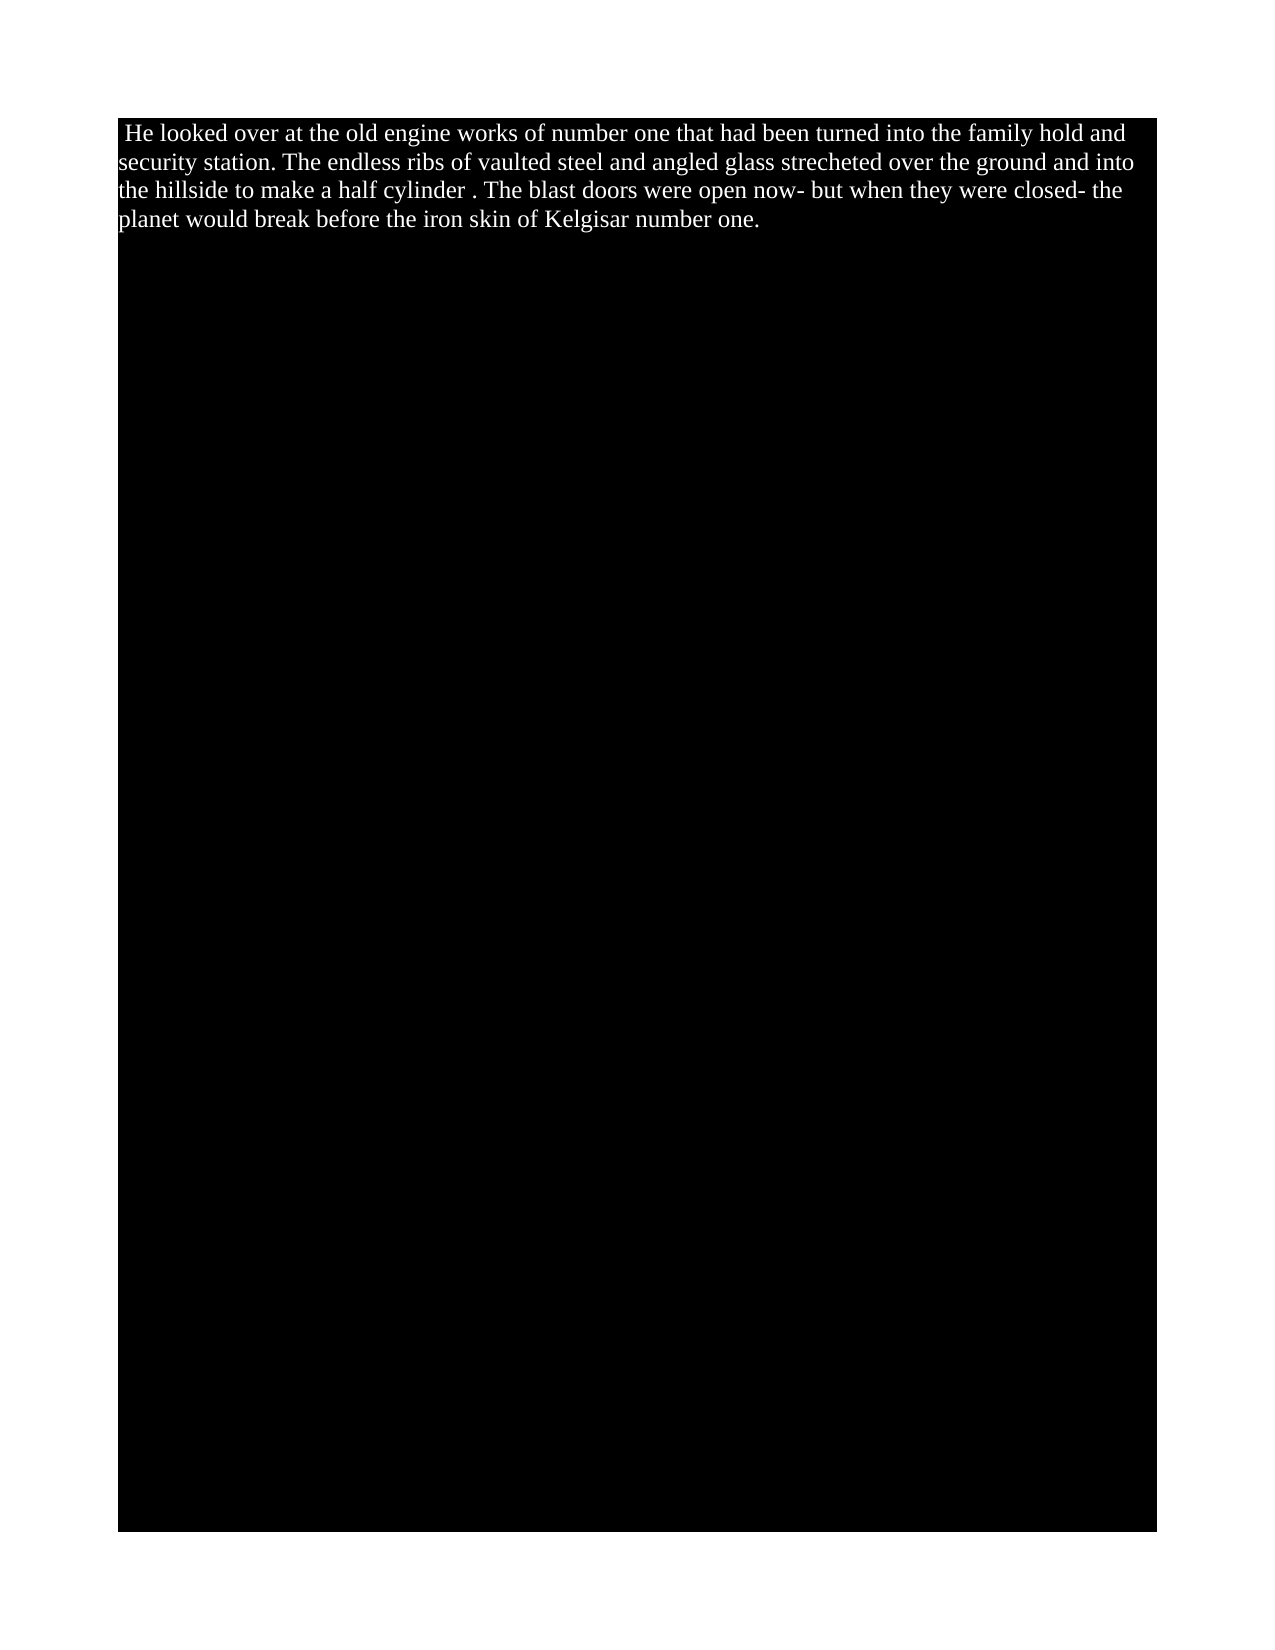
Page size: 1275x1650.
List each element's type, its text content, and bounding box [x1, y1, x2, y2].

text He looked over at the old engine works of number one that had been turned into the family hold and security station. The endless ribs of vaulted steel and angled glass strecheted over the ground and into the hillside to make a half cylinder . The blast doors were open now- but when they were closed- the planet would break before the iron skin of Kelgisar number one. [118, 118, 1157, 262]
